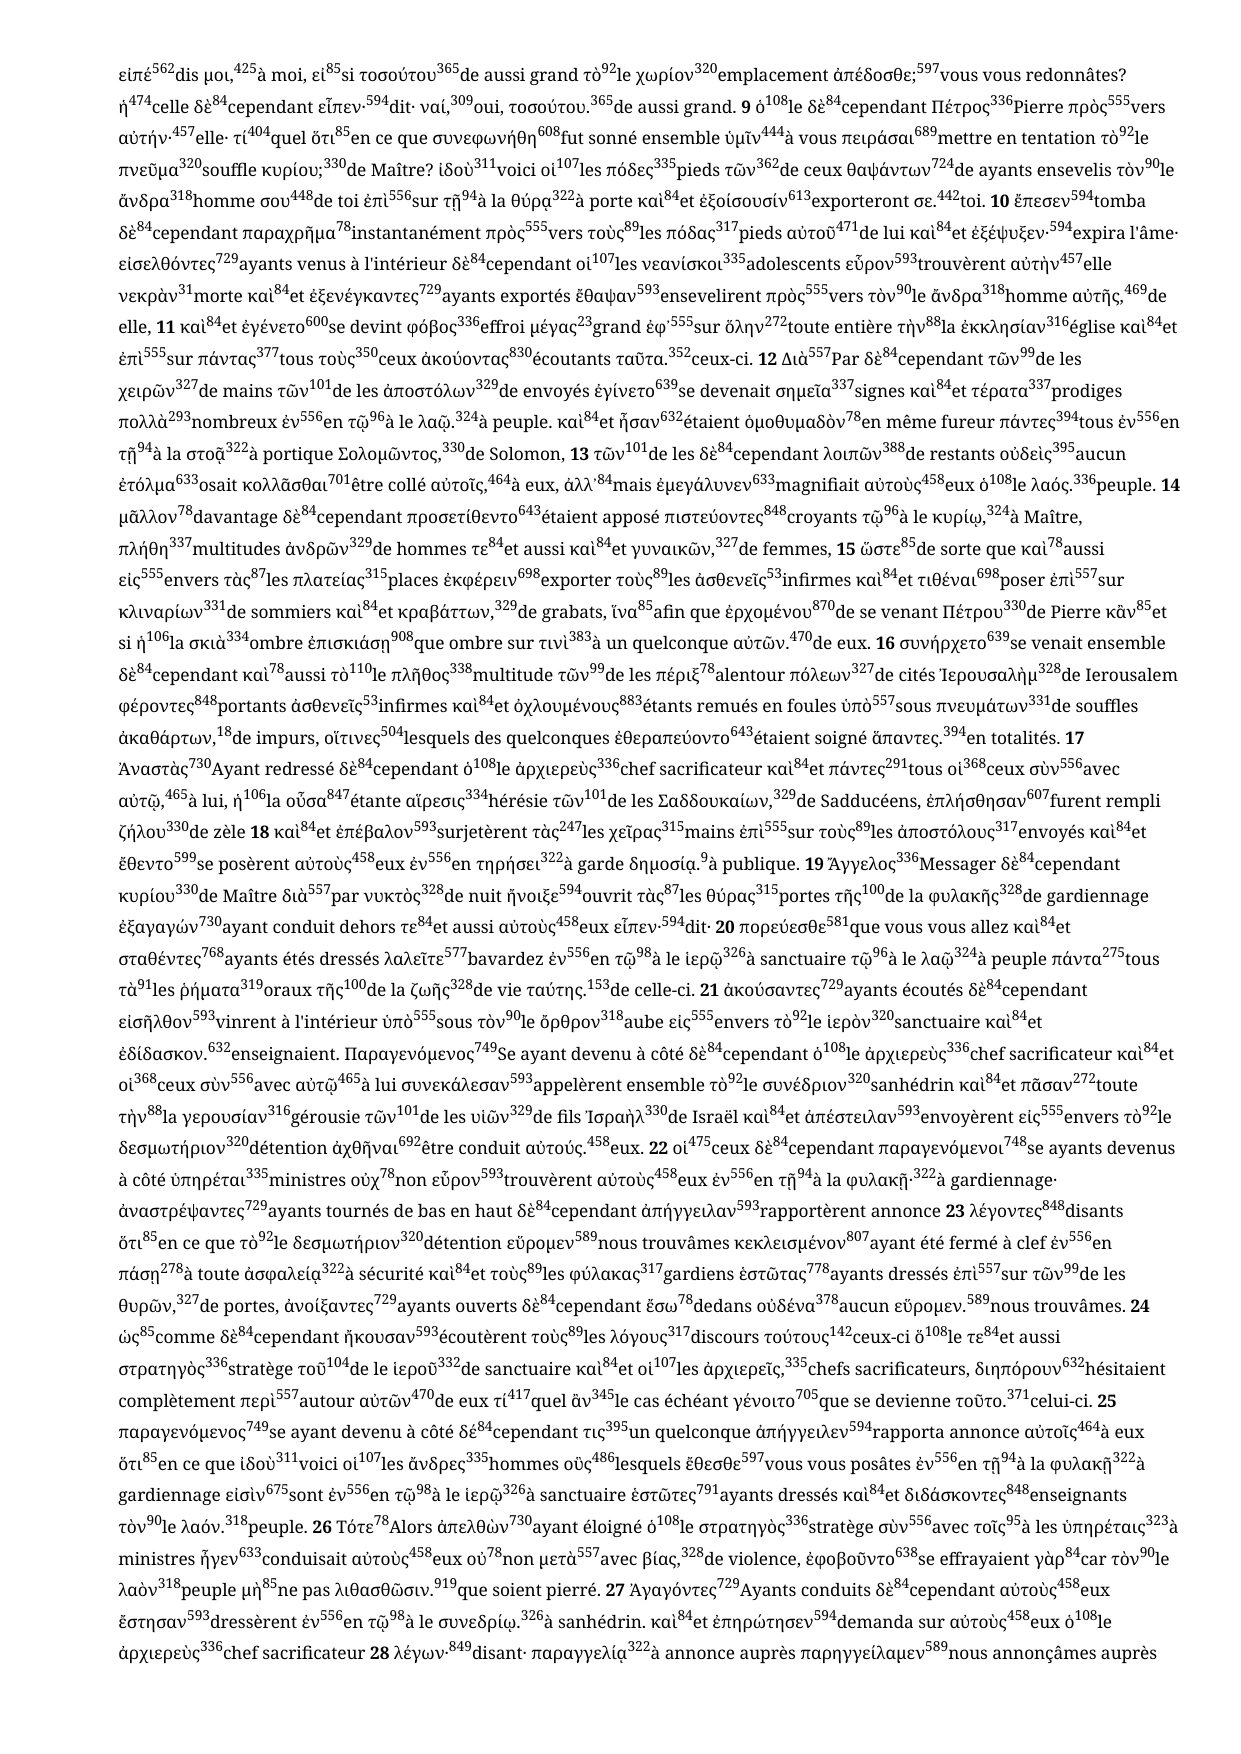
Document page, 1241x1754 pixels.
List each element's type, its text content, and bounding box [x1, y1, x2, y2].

text 1 Ἀνὴρ336Homme δέ84cependant τις292un quelconque Ἁνανίας336Ananias ὀνόματι326à nom σὺν556avec Σαπφείρῃ322à Sappheira τῇ94à la γυναικὶ322à femme αὐτοῦ471de lui ἐπώλησεν594troqua κτῆμα320acquisition 2 καὶ84et ἐνοσφίσατο600se détourna ἀπὸ557au loin τῆς100de la τιμῆς,328de valeur, συνειδυίης785de ayante vue avec καὶ78aussi τῆς100de la γυναικός,328de femme, καὶ84et ἐνέγκας730ayant porté μέρος320part τι276un quelconque παρὰ555à côté τοὺς89les πόδας317pieds τῶν101de les ἀποστόλων329de envoyés ἔθηκεν.594posa. 3 εἶπεν594dit δὲ84cependant ὁ108le Πέτρος·336Pierre· Ἁνανία,342Ananias, διὰ555par le fait de τί404quel ἐπλήρωσεν594fit plénitude ὁ108le σατανᾶς336Satan τὴν88la καρδίαν316coeur σου,448de toi, ψεύσασθαί691se mentir σε442toi τὸ92le πνεῦμα320souffle τὸ92le ἅγιον6saint καὶ84et νοσφίσασθαι691se détourner ἀπὸ557au loin τῆς100de la τιμῆς328de valeur τοῦ104de le χωρίου;332de emplacement? 4 οὐχὶ345non pas μένον851restant σοὶ445à toi ἔμενεν633restait καὶ84et πραθὲν771ayant été vendu ἐν556en τῇ94à la σῇ240à tienne ἐξουσίᾳ322à autorité ὑπῆρχεν;633subsistait? τί404quel ὅτι85en ce que ἔθου598tu te posas ἐν556en τῇ94à la καρδίᾳ322à coeur σου448de toi τὸ92le πρᾶγμα320acte τοῦτο;145celui-ci? οὐκ84non ἐψεύσω598tu te mentis ἀνθρώποις323à êtres humains ἀλλὰ84mais τῷ96à le θεῷ.324à Dieu. 5 ἀκούων849écoutant δὲ84cependant ὁ108le Ἁνανίας336Ananias τοὺς89les λόγους317discours τούτους142ceux-ci πεσὼν730ayant tombé ἐξέψυξεν,594expira l'âme, καὶ84et ἐγένετο600se devint φόβος336effroi μέγας23grand ἐπὶ555sur πάντας377tous τοὺς350ceux ἀκούοντας.830écoutants. 6 ἀναστάντες729ayants redressés δὲ84cependant οἱ107les νεώτεροι22plus jeunes συνέστειλαν593équipèrent ensemble αὐτὸν459lui καὶ84et ἐξενέγκαντες729ayants exportés ἔθαψαν.593ensevelirent. 7 Ἐγένετο600Se devint δὲ84cependant ὡς78comme ὡρῶν327de heures τριῶν193de trois διάστημα338intervalle καὶ84et ἡ106la γυνὴ334femme αὐτοῦ471de lui μὴ78ne pas εἰδυῖα790ayante sue τὸ353ce γεγονὸς781ayant devenu εἰσῆλθεν.594vint à l'intérieur. 8 ἀπεκρίθη608fut répondu δὲ84cependant πρὸς555vers αὐτὴν457elle Πέτρος·336Pierre· εἰπέ562dis μοι,425à moi, εἰ85si τοσούτου365de aussi grand τὸ92le χωρίον320emplacement ἀπέδοσθε;597vous vous redonnâtes? ἡ474celle δὲ84cependant εἶπεν·594dit· ναί,309oui, τοσούτου.365de aussi grand. 9 ὁ108le δὲ84cependant Πέτρος336Pierre πρὸς555vers αὐτήν·457elle· τί404quel ὅτι85en ce que συνεφωνήθη608fut sonné ensemble ὑμῖν444à vous πειράσαι689mettre en tentation τὸ92le πνεῦμα320souffle κυρίου;330de Maître? ἰδοὺ311voici οἱ107les πόδες335pieds τῶν362de ceux θαψάντων724de ayants ensevelis τὸν90le ἄνδρα318homme σου448de toi ἐπὶ556sur τῇ94à la θύρᾳ322à porte καὶ84et ἐξοίσουσίν613exporteront σε.442toi. 10 ἔπεσεν594tomba δὲ84cependant παραχρῆμα78instantanément πρὸς555vers τοὺς89les πόδας317pieds αὐτοῦ471de lui καὶ84et ἐξέψυξεν·594expira l'âme· εἰσελθόντες729ayants venus à l'intérieur δὲ84cependant οἱ107les νεανίσκοι335adolescents εὗρον593trouvèrent αὐτὴν457elle νεκρὰν31morte καὶ84et ἐξενέγκαντες729ayants exportés ἔθαψαν593ensevelirent πρὸς555vers τὸν90le ἄνδρα318homme αὐτῆς,469de elle, 11 καὶ84et ἐγένετο600se devint φόβος336effroi μέγας23grand ἐφ᾽555sur ὅλην272toute entière τὴν88la ἐκκλησίαν316église καὶ84et ἐπὶ555sur πάντας377tous τοὺς350ceux ἀκούοντας830écoutants ταῦτα.352ceux-ci. 12 Διὰ557Par δὲ84cependant τῶν99de les χειρῶν327de mains τῶν101de les ἀποστόλων329de envoyés ἐγίνετο639se devenait σημεῖα337signes καὶ84et τέρατα337prodiges πολλὰ293nombreux ἐν556en τῷ96à le λαῷ.324à peuple. καὶ84et ἦσαν632étaient ὁμοθυμαδὸν78en même fureur πάντες394tous ἐν556en τῇ94à la στοᾷ322à portique Σολομῶντος,330de Solomon, 13 τῶν101de les δὲ84cependant λοιπῶν388de restants οὐδεὶς395aucun ἐτόλμα633osait κολλᾶσθαι701être collé αὐτοῖς,464à eux, ἀλλ᾽84mais ἐμεγάλυνεν633magnifiait αὐτοὺς458eux ὁ108le λαός.336peuple. 14 μᾶλλον78davantage δὲ84cependant προσετίθεντο643étaient apposé πιστεύοντες848croyants τῷ96à le κυρίῳ,324à Maître, πλήθη337multitudes ἀνδρῶν329de hommes τε84et aussi καὶ84et γυναικῶν,327de femmes, 15 ὥστε85de sorte que καὶ78aussi εἰς555envers τὰς87les πλατείας315places ἐκφέρειν698exporter τοὺς89les ἀσθενεῖς53infirmes καὶ84et τιθέναι698poser ἐπὶ557sur κλιναρίων331de sommiers καὶ84et κραβάττων,329de grabats, ἵνα85afin que ἐρχομένου870de se venant Πέτρου330de Pierre κἂν85et si ἡ106la σκιὰ334ombre ἐπισκιάσῃ908que ombre sur τινὶ383à un quelconque αὐτῶν.470de eux. 16 συνήρχετο639se venait ensemble δὲ84cependant καὶ78aussi τὸ110le πλῆθος338multitude τῶν99de les πέριξ78alentour πόλεων327de cités Ἰερουσαλὴμ328de Ierousalem φέροντες848portants ἀσθενεῖς53infirmes καὶ84et ὀχλουμένους883étants remués en foules ὑπὸ557sous πνευμάτων331de souffles ἀκαθάρτων,18de impurs, οἵτινες504lesquels des quelconques ἐθεραπεύοντο643étaient soigné ἅπαντες.394en totalités. 17 Ἀναστὰς730Ayant redressé δὲ84cependant ὁ108le ἀρχιερεὺς336chef sacrificateur καὶ84et πάντες291tous οἱ368ceux σὺν556avec αὐτῷ,465à lui, ἡ106la οὖσα847étante αἵρεσις334hérésie τῶν101de les Σαδδουκαίων,329de Sadducéens, ἐπλήσθησαν607furent rempli ζήλου330de zèle 18 καὶ84et ἐπέβαλον593surjetèrent τὰς247les χεῖρας315mains ἐπὶ555sur τοὺς89les ἀποστόλους317envoyés καὶ84et ἔθεντο599se posèrent αὐτοὺς458eux ἐν556en τηρήσει322à garde δημοσίᾳ.9à publique. 19 Ἄγγελος336Messager δὲ84cependant κυρίου330de Maître διὰ557par νυκτὸς328de nuit ἤνοιξε594ouvrit τὰς87les θύρας315portes τῆς100de la φυλακῆς328de gardiennage ἐξαγαγών730ayant conduit dehors τε84et aussi αὐτοὺς458eux εἶπεν·594dit· 20 πορεύεσθε581que vous vous allez καὶ84et σταθέντες768ayants étés dressés λαλεῖτε577bavardez ἐν556en τῷ98à le ἱερῷ326à sanctuaire τῷ96à le λαῷ324à peuple πάντα275tous τὰ91les ῥήματα319oraux τῆς100de la ζωῆς328de vie ταύτης.153de celle-ci. 21 ἀκούσαντες729ayants écoutés δὲ84cependant εἰσῆλθον593vinrent à l'intérieur ὑπὸ555sous τὸν90le ὄρθρον318aube εἰς555envers τὸ92le ἱερὸν320sanctuaire καὶ84et ἐδίδασκον.632enseignaient. Παραγενόμενος749Se ayant devenu à côté δὲ84cependant ὁ108le ἀρχιερεὺς336chef sacrificateur καὶ84et οἱ368ceux σὺν556avec αὐτῷ465à lui συνεκάλεσαν593appelèrent ensemble τὸ92le συνέδριον320sanhédrin καὶ84et πᾶσαν272toute τὴν88la γερουσίαν316gérousie τῶν101de les υἱῶν329de fils Ἰσραὴλ330de Israël καὶ84et ἀπέστειλαν593envoyèrent εἰς555envers τὸ92le δεσμωτήριον320détention ἀχθῆναι692être conduit αὐτούς.458eux. 22 οἱ475ceux δὲ84cependant παραγενόμενοι748se ayants devenus à côté ὑπηρέται335ministres οὐχ78non εὗρον593trouvèrent αὐτοὺς458eux ἐν556en τῇ94à la φυλακῇ·322à gardiennage· ἀναστρέψαντες729ayants tournés de bas en haut δὲ84cependant ἀπήγγειλαν593rapportèrent annonce 23 λέγοντες848disants ὅτι85en ce que τὸ92le δεσμωτήριον320détention εὕρομεν589nous trouvâmes κεκλεισμένον807ayant été fermé à clef ἐν556en πάσῃ278à toute ἀσφαλείᾳ322à sécurité καὶ84et τοὺς89les φύλακας317gardiens ἑστῶτας778ayants dressés ἐπὶ557sur τῶν99de les θυρῶν,327de portes, ἀνοίξαντες729ayants ouverts δὲ84cependant ἔσω78dedans οὐδένα378aucun εὕρομεν.589nous trouvâmes. 24 ὡς85comme δὲ84cependant ἤκουσαν593écoutèrent τοὺς89les λόγους317discours τούτους142ceux-ci ὅ108le τε84et aussi στρατηγὸς336stratège τοῦ104de le ἱεροῦ332de sanctuaire καὶ84et οἱ107les ἀρχιερεῖς,335chefs sacrificateurs, διηπόρουν632hésitaient complètement περὶ557autour αὐτῶν470de eux τί417quel ἂν345le cas échéant γένοιτο705que se devienne τοῦτο.371celui-ci. 25 παραγενόμενος749se ayant devenu à côté δέ84cependant τις395un quelconque ἀπήγγειλεν594rapporta annonce αὐτοῖς464à eux ὅτι85en ce que ἰδοὺ311voici οἱ107les ἄνδρες335hommes οὓς486lesquels ἔθεσθε597vous vous posâtes ἐν556en τῇ94à la φυλακῇ322à gardiennage εἰσὶν675sont ἐν556en τῷ98à le ἱερῷ326à sanctuaire ἑστῶτες791ayants dressés καὶ84et διδάσκοντες848enseignants τὸν90le λαόν.318peuple. 26 Τότε78Alors ἀπελθὼν730ayant éloigné ὁ108le στρατηγὸς336stratège σὺν556avec τοῖς95à les ὑπηρέταις323à ministres ἦγεν633conduisait αὐτοὺς458eux οὐ78non μετὰ557avec βίας,328de violence, ἐφοβοῦντο638se effrayaient γὰρ84car τὸν90le λαὸν318peuple μὴ85ne pas λιθασθῶσιν.919que soient pierré. 27 Ἀγαγόντες729Ayants conduits δὲ84cependant αὐτοὺς458eux ἔστησαν593dressèrent ἐν556en τῷ98à le συνεδρίῳ.326à sanhédrin. καὶ84et ἐπηρώτησεν594demanda sur αὐτοὺς458eux ὁ108le ἀρχιερεὺς336chef sacrificateur 28 λέγων·849disant· παραγγελίᾳ322à annonce auprès παρηγγείλαμεν589nous annonçâmes auprès ὑμῖν444à vous μὴ78ne pas διδάσκειν698enseigner ἐπὶ556sur τῷ98à le ὀνόματι326à nom τούτῳ,151à celui-ci, καὶ84et ἰδοὺ311voici πεπληρώκατε647vous avez fait plénitude τὴν88la Ἰερουσαλὴμ316Ierousalem τῆς100de la διδαχῆς328de enseignement ὑμῶν447de vous καὶ84et βούλεσθε679vous vous avez dessein ἐπαγαγεῖν689mener sur ἐφ᾽555sur ἡμᾶς421nous τὸ92le αἷμα320sang τοῦ102de le ἀνθρώπου330de être humain τούτου.155de celui-ci. 29 Ἀποκριθεὶς769Ayant été répondu δὲ84cependant Πέτρος336Pierre καὶ84et οἱ107les ἀπόστολοι335envoyés εἶπαν·593dirent· πειθαρχεῖν698obéir à l'autorité δεῖ676attache de lien θεῷ324à Dieu μᾶλλον78davantage ἢ84ou ἀνθρώποις.323à êtres humains. 30 ὁ108le θεὸς336Dieu τῶν101de les πατέρων329de pères ἡμῶν428de nous ἤγειρεν594éveilla Ἰησοῦν318Iésous ὃν487lequel ὑμεῖς453vous διεχειρίσασθε597vous vous manipulâtes en séparant κρεμάσαντες729ayants suspendus ἐπὶ557sur ξύλου·332de bois· 31 τοῦτον351celui-ci ὁ108le θεὸς336Dieu ἀρχηγὸν318chef conducteur καὶ84et σωτῆρα318sauveur ὕψωσεν594haussa τῇ94à la δεξιᾷ58à droite αὐτοῦ471de lui τοῦ365de ce δοῦναι689donner μετάνοιαν316transintelligence τῷ96à le Ἰσραὴλ324à Israël καὶ84et ἄφεσιν316abandon ἁμαρτιῶν.327de péchés. 32 καὶ84et ἡμεῖς435nous ἐσμεν671nous sommes μάρτυρες335témoins τῶν103de les ῥημάτων331de oraux τούτων156de ceux-ci καὶ84et τὸ110le πνεῦμα338souffle τὸ110le ἅγιον25saint ὃ489lequel ἔδωκεν594donna ὁ108le θεὸς336Dieu τοῖς356à ceux πειθαρχοῦσιν836à obéissants à l'autorité αὐτῷ.465à lui. 33 Οἱ475Ceux δὲ84cependant ἀκούσαντες729ayants écoutés διεπρίοντο643étaient scié au travers καὶ84et ἐβούλοντο638se avaient dessein ἀνελεῖν689saisir de bas en haut αὐτούς.458eux. 34 ἀναστὰς730ayant redressé δέ84cependant τις292un quelconque ἐν556en τῷ98à le συνεδρίῳ326à sanhédrin Φαρισαῖος336Pharisien ὀνόματι326à nom Γαμαλιήλ,336Gamaliel, νομοδιδάσκαλος336enseignant légiste τίμιος23de valeur παντὶ280à tout τῷ96à le λαῷ,324à peuple, ἐκέλευσεν594ordonna ἔξω78au-dehors βραχὺ56court τοὺς89les ἀνθρώπους317êtres humains ποιῆσαι689faire 35 εἶπέν594dit τε84et aussi πρὸς555vers αὐτούς·458eux· ἄνδρες341hommes Ἰσραηλεῖται,341Israélites, προσέχετε577attenez ἑαυτοῖς526à vous-mêmes ἐπὶ556sur τοῖς95à les ἀνθρώποις323à êtres humains τούτοις148à ceux-ci τί404quel μέλλετε673vous imminez πράσσειν.698pratiquer. 36 πρὸ557d'avant γὰρ84car τούτων152de celles-ci τῶν99de les ἡμερῶν327de journées ἀνέστη594redressa Θευδᾶς336Theudas λέγων849disant εἶναί698être τινα378un quelconque ἑαυτόν,535lui-même, ᾧ493à lequel προσεκλίθη608fut rejoint ἀνδρῶν329de hommes ἀριθμὸς336nombre ὡς78comme τετρακοσίων·65de quatre cents· ὃς505lequel ἀνῃρέθη,608fut saisi de bas en haut, καὶ84et πάντες394tous ὅσοι504autant lesquels ἐπείθοντο643étaient persuadé αὐτῷ465à lui διελύθησαν607furent dissous complètement καὶ84et ἐγένοντο599se devinrent εἰς555envers οὐδέν.380aucun. 37 μετὰ555après τοῦτον351celui-ci ἀνέστη594redressa Ἰούδας336Iouda ὁ108le Γαλιλαῖος23Galiléen ἐν556en ταῖς93à les ἡμέραις321à journées τῆς100de la ἀπογραφῆς328de apographe καὶ84et ἀπέστησεν594dressa au loin λαὸν318peuple ὀπίσω560derrière αὐτοῦ·471de lui· κἀκεῖνος369et celui-là ἀπώλετο600se perdit au loin καὶ84et πάντες394tous ὅσοι504autant lesquels ἐπείθοντο643étaient persuadé αὐτῷ465à lui διεσκορπίσθησαν.607furent dispersé au travers. 38 καὶ84et τὰ352ces νῦν78maintenant λέγω672je dis ὑμῖν,444à vous, ἀπόστητε561dressez au loin ἀπὸ557au loin τῶν101de les ἀνθρώπων329de êtres humains τούτων154de ceux-ci καὶ84et ἄφετε561abandonnez αὐτούς·458eux· ὅτι85en ce que ἐὰν85si le cas échéant ᾖ930que soit ἐξ557hors ἀνθρώπων329de êtres humains ἡ106la βουλὴ334dessein αὕτη159celle-ci ἢ84ou τὸ110le ἔργον338travail τοῦτο,163celui-ci, καταλυθήσεται,627sera délié vers le bas, 39 εἰ85si δὲ84cependant ἐκ557hors θεοῦ330de Dieu ἐστιν,676est, οὐ78non δυνήσεσθε617vous vous pourrez καταλῦσαι689délier vers le bas αὐτούς,458eux, μήποτε85de peur que καὶ78aussi θεομάχοι71combattants Dieu εὑρεθῆτε.917que vous soyez trouvé. ἐπείσθησαν607furent persuadé δὲ84cependant αὐτῷ465à lui 40 καὶ84et προσκαλεσάμενοι748se ayants appelés auprès τοὺς89les ἀποστόλους317envoyés δείραντες729ayants pelés παρήγγειλαν593annoncèrent auprès μὴ78ne pas λαλεῖν698bavarder ἐπὶ556sur τῷ98à le ὀνόματι326à nom τοῦ102de le Ἰησοῦ330de Iésous καὶ84et ἀπέλυσαν.593délièrent au loin. 41 Οἱ475Ceux μὲν345certes οὖν84donc ἐπορεύοντο638se allaient χαίροντες848étants de joie ἀπὸ557au loin προσώπου332de face τοῦ104de le συνεδρίου,332de sanhédrin, ὅτι85en ce que κατηξιώθησαν607furent jugé digne de haut en bas ὑπὲρ557au-dessus τοῦ264de le ὀνόματος332de nom ἀτιμασθῆναι,692être dévalorisé, 42 πᾶσάν272toute τε84et aussi ἡμέραν316journée ἐν556en τῷ98à le ἱερῷ326à sanctuaire καὶ84et κατ᾽555selon οἶκον318maison οὐκ78non ἐπαύοντο638se pausaient διδάσκοντες848enseignants καὶ84et εὐαγγελιζόμενοι875se évangélisants τὸν90le χριστὸν318Christ Ἰησοῦν.318Iésous. [118, 59, 1181, 1665]
